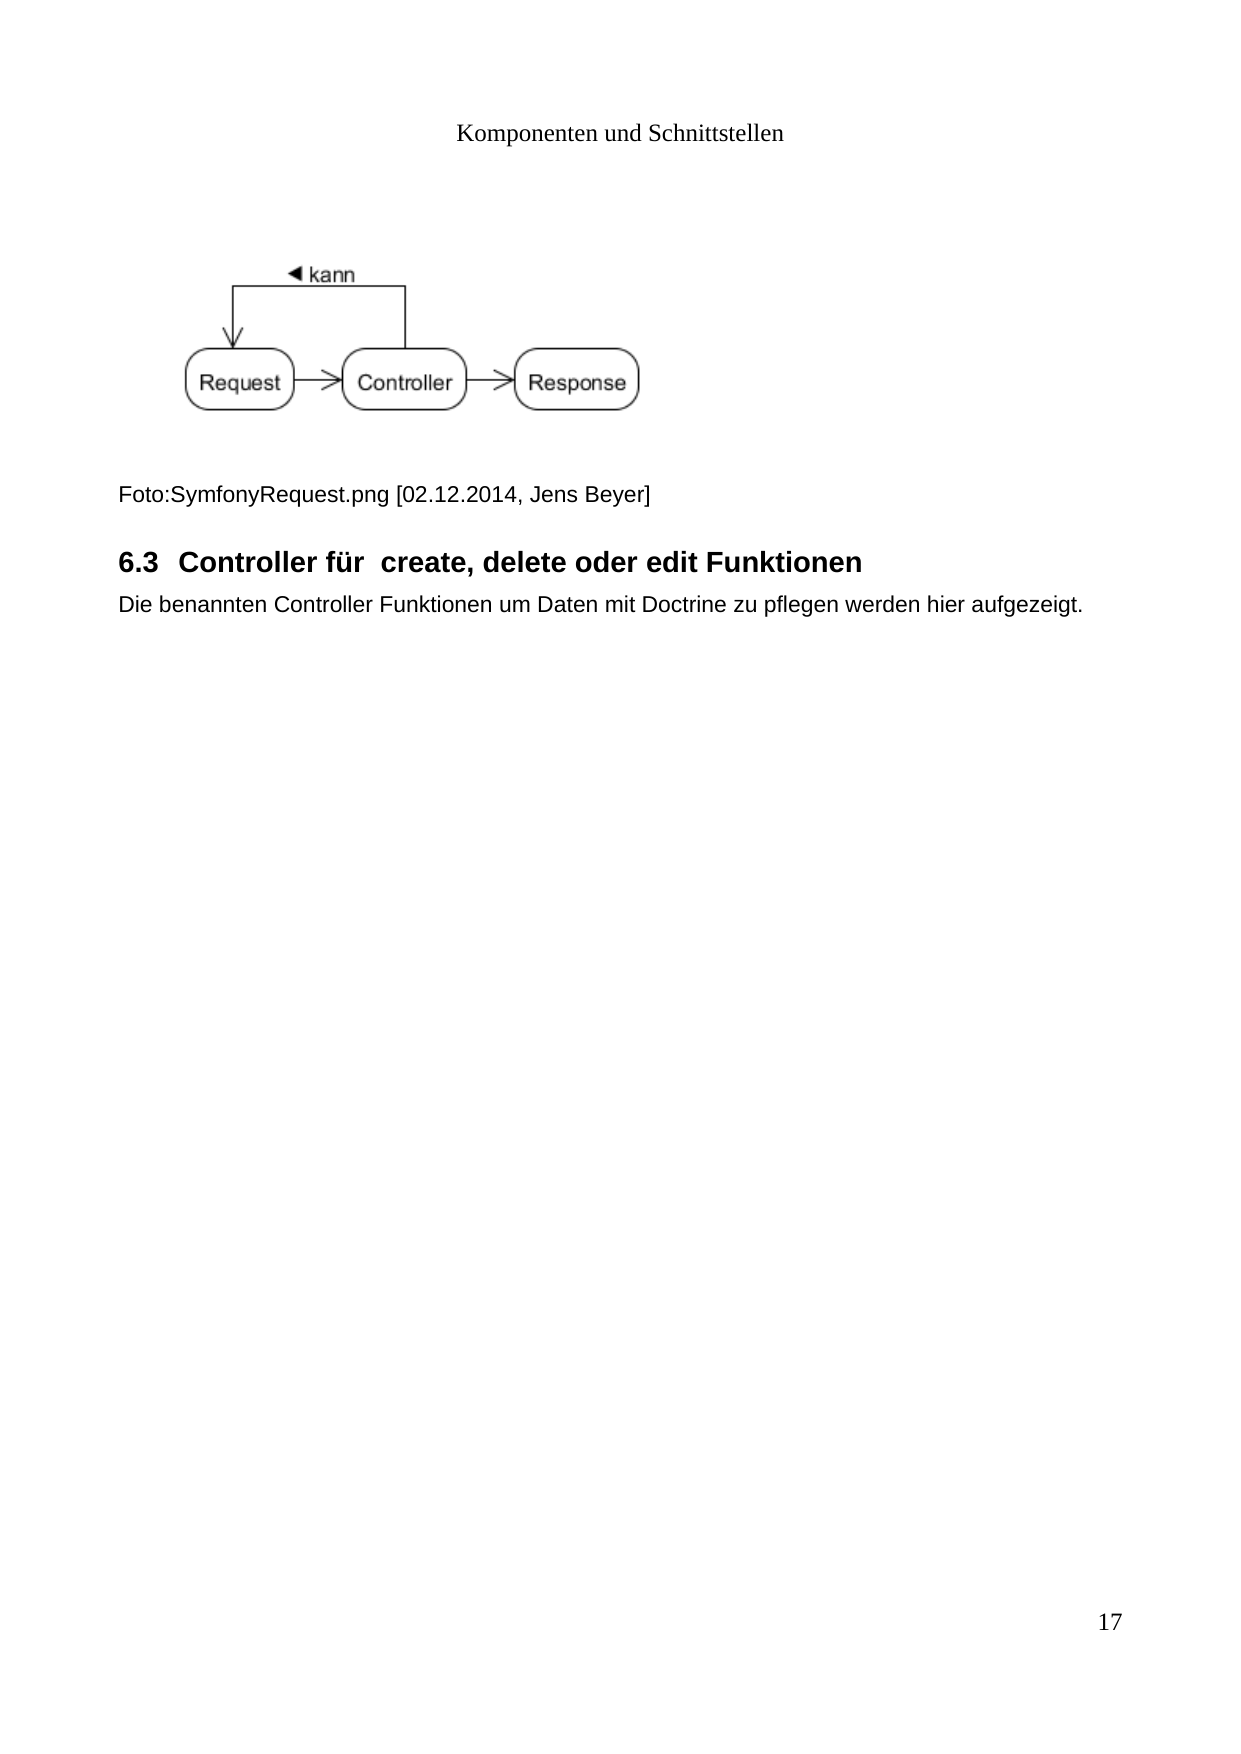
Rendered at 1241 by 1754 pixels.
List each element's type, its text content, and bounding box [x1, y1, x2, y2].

picture [155, 176, 671, 442]
text Foto:SymfonyRequest.png [02.12.2014, Jens Beyer] [118, 481, 1122, 507]
text Die benannten Controller Funktionen um Daten mit Doctrine zu pflegen werden hier aufgezeigt. [118, 591, 1122, 617]
subtitle Controller für create, delete oder edit Funktionen [118, 545, 1122, 578]
